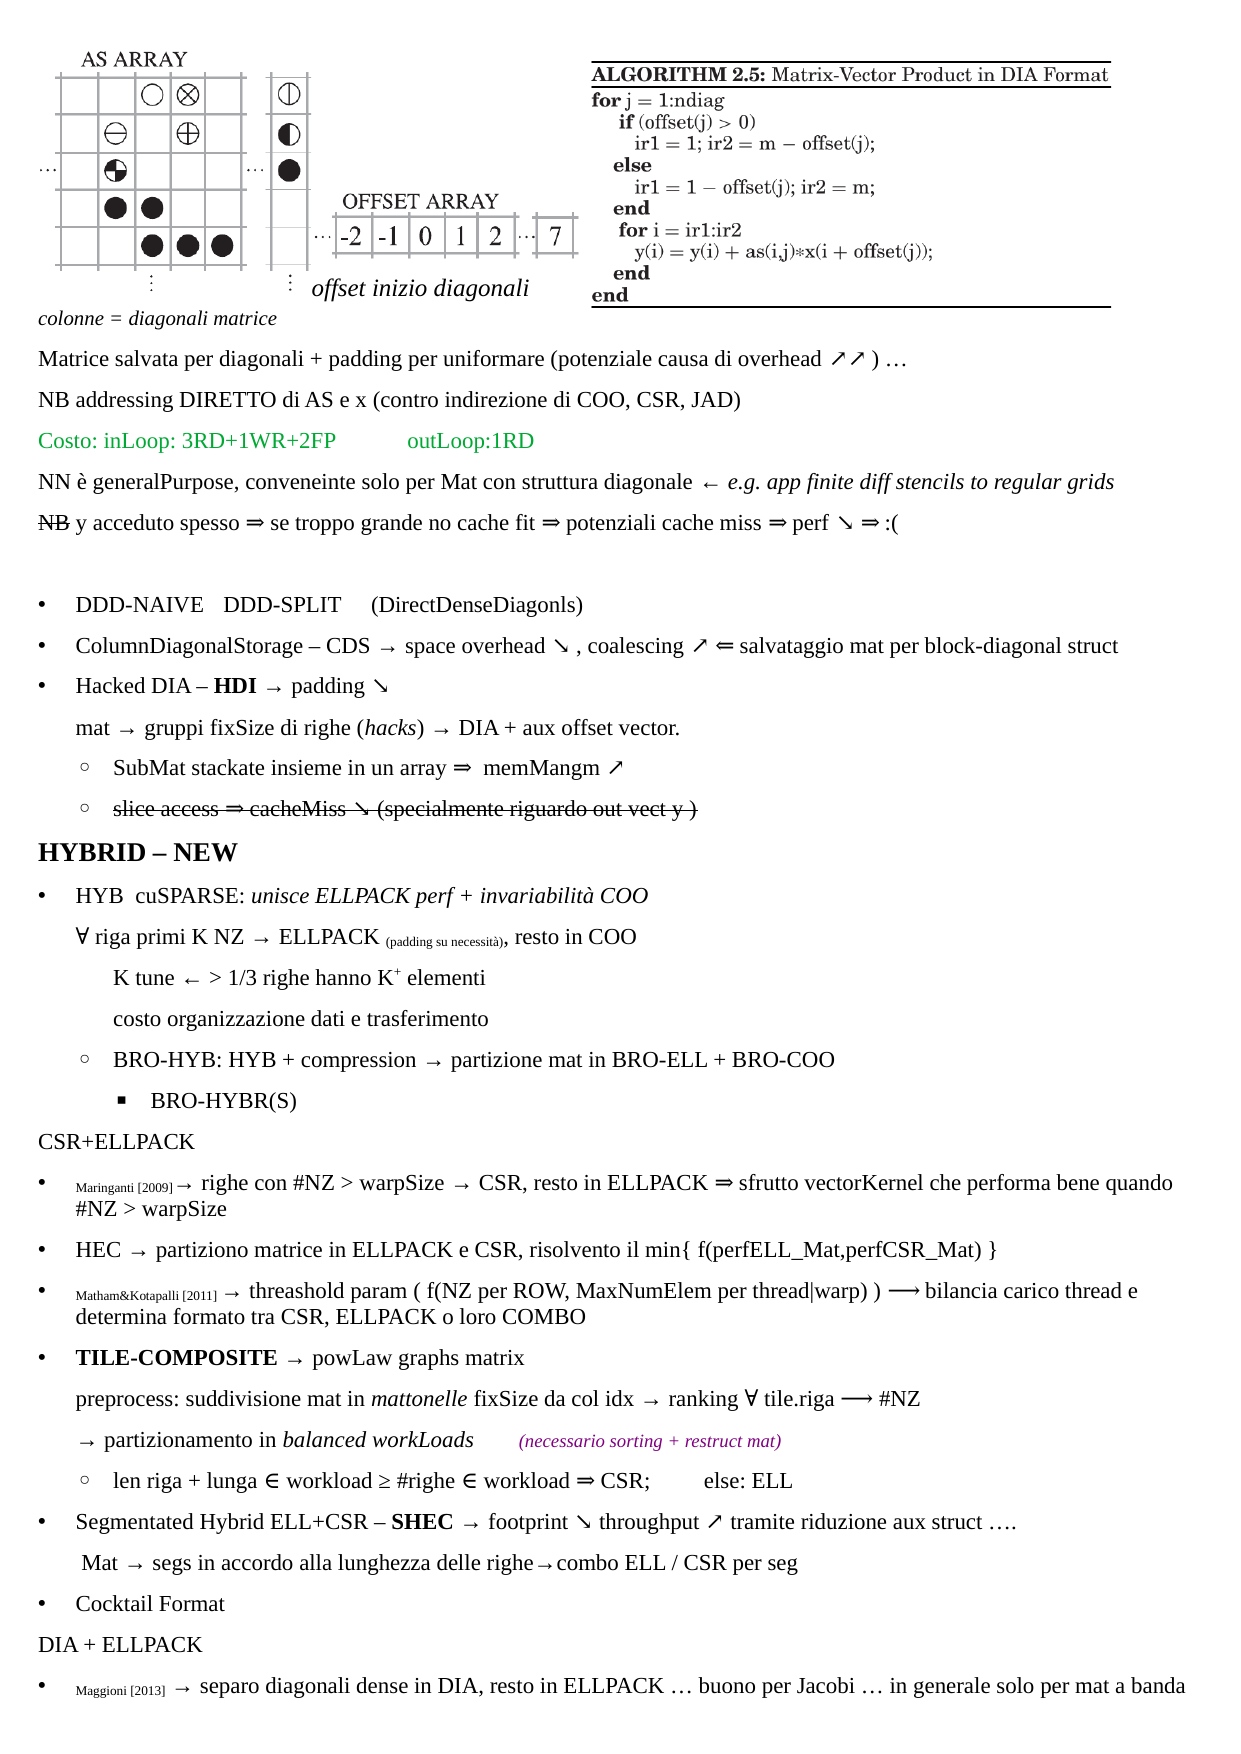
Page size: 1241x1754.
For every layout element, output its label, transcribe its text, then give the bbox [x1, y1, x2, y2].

text Costo: inLoop: 3RD+1WR+2FP outLoop:1RD [38, 427, 1202, 453]
text NN è generalPurpose, conveneinte solo per Mat con struttura diagonale ← e.g. app finite diff stencils to regular grids [38, 468, 1202, 494]
list Segmentated Hybrid ELL+CSR – SHEC → footprint ↘ throughput ↗ tramite riduzione aux struct …. [38, 1508, 1202, 1534]
list costo organizzazione dati e trasferimento [75, 1005, 1202, 1031]
text CSR+ELLPACK [38, 1128, 1202, 1154]
list ColumnDiagonalStorage – CDS → space overhead ↘ , coalescing ↗ ⇐ salvataggio mat per block-diagonal struct [38, 632, 1202, 658]
list len riga + lunga ∈ workload ≥ #righe ∈ workload ⇒ CSR; else: ELL [75, 1467, 1202, 1493]
text Matrice salvata per diagonali + padding per uniformare (potenziale causa di overhead ↗↗ ) … [38, 345, 1202, 371]
list TILE-COMPOSITE → powLaw graphs matrix [38, 1344, 1202, 1371]
text NB y acceduto spesso ⇒ se troppo grande no cache fit ⇒ potenziali cache miss ⇒ perf ↘ ⇒ :( [38, 509, 1202, 535]
text offset inizio diagonali [311, 268, 587, 302]
text NB addressing DIRETTO di AS e x (contro indirezione di COO, CSR, JAD) [38, 386, 1202, 412]
list Matham&Kotapalli [2011] → threashold param ( f(NZ per ROW, MaxNumElem per thread|warp) ) ⟶ bilancia carico thread e determina formato tra CSR, ELLPACK o loro COMBO [38, 1277, 1202, 1329]
list ∀ riga primi K NZ → ELLPACK (padding su necessità), resto in COO [38, 923, 1202, 949]
list HEC → partiziono matrice in ELLPACK e CSR, risolvento il min{ f(perfELL_Mat,perfCSR_Mat) } [38, 1236, 1202, 1262]
text HYBRID – NEW [38, 836, 1202, 867]
list HYB cuSPARSE: unisce ELLPACK perf + invariabilità COO [38, 882, 1202, 908]
list Maringanti [2009]→ righe con #NZ > warpSize → CSR, resto in ELLPACK ⇒ sfrutto vectorKernel che performa bene quando #NZ > warpSize [38, 1169, 1202, 1221]
list Mat → segs in accordo alla lunghezza delle righe→combo ELL / CSR per seg [38, 1549, 1202, 1575]
list → partizionamento in balanced workLoads (necessario sorting + restruct mat) [38, 1426, 1202, 1452]
list DDD-NAIVE DDD-SPLIT (DirectDenseDiagonls) [38, 591, 1202, 617]
list Cocktail Format [38, 1590, 1202, 1616]
list BRO-HYB: HYB + compression → partizione mat in BRO-ELL + BRO-COO [75, 1046, 1202, 1072]
list slice access ⇒ cacheMiss ↘ (specialmente riguardo out vect y ) [75, 795, 1202, 822]
list SubMat stackate insieme in un array ⇒ memMangm ↗ [75, 754, 1202, 781]
text colonne = diagonali matrice [38, 297, 311, 331]
text DIA + ELLPACK [38, 1631, 1202, 1657]
list mat → gruppi fixSize di righe (hacks) → DIA + aux offset vector. [38, 713, 1202, 740]
list preprocess: suddivisione mat in mattonelle fixSize da col idx → ranking ∀ tile.riga ⟶ #NZ [38, 1385, 1202, 1411]
picture [37, 50, 1112, 312]
list K tune ← > 1/3 righe hanno K+ elementi [75, 964, 1202, 990]
list BRO-HYBR(S) [113, 1087, 1202, 1113]
list Maggioni [2013] → separo diagonali dense in DIA, resto in ELLPACK … buono per Jacobi … in generale solo per mat a banda [38, 1672, 1202, 1698]
list Hacked DIA – HDI → padding ↘ [38, 673, 1202, 699]
